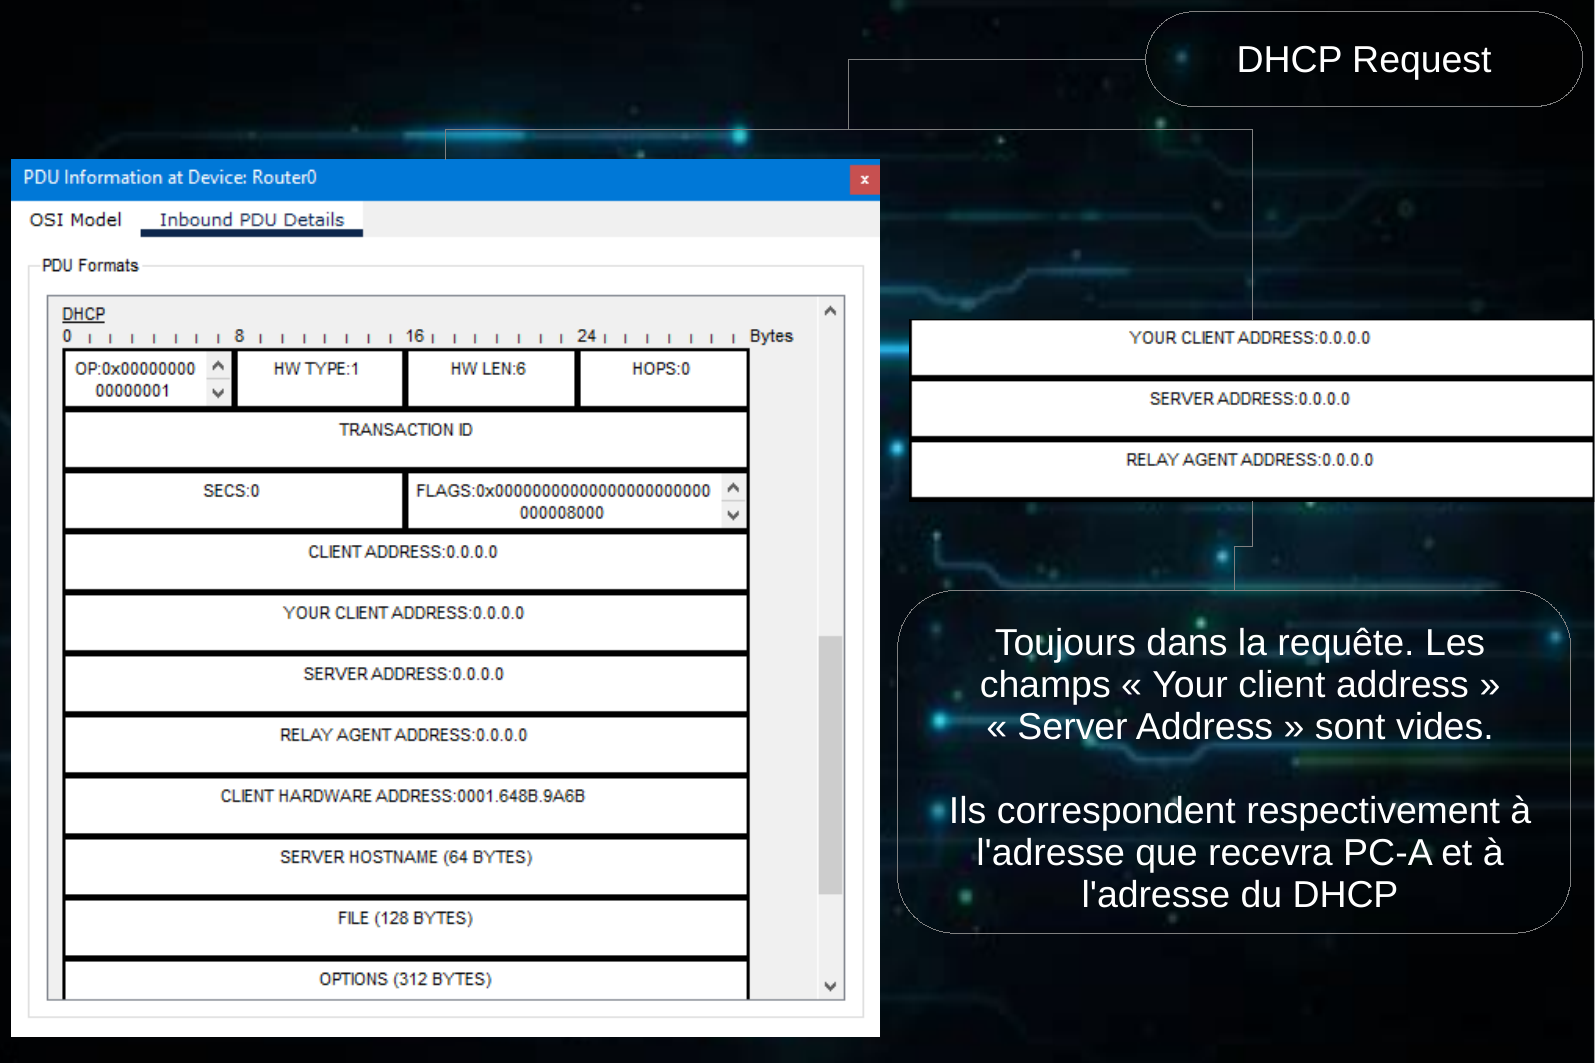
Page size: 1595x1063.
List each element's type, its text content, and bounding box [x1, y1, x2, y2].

picture [0, 0, 1595, 1063]
text_box Toujours dans la requête. Les champs « Your client address » « Server Address » sont vides. Ils correspondent respectivement à l'adresse que recevra PC-A et à l'adresse du DHCP [933, 614, 1548, 924]
text_box DHCP Request [1145, 11, 1583, 107]
